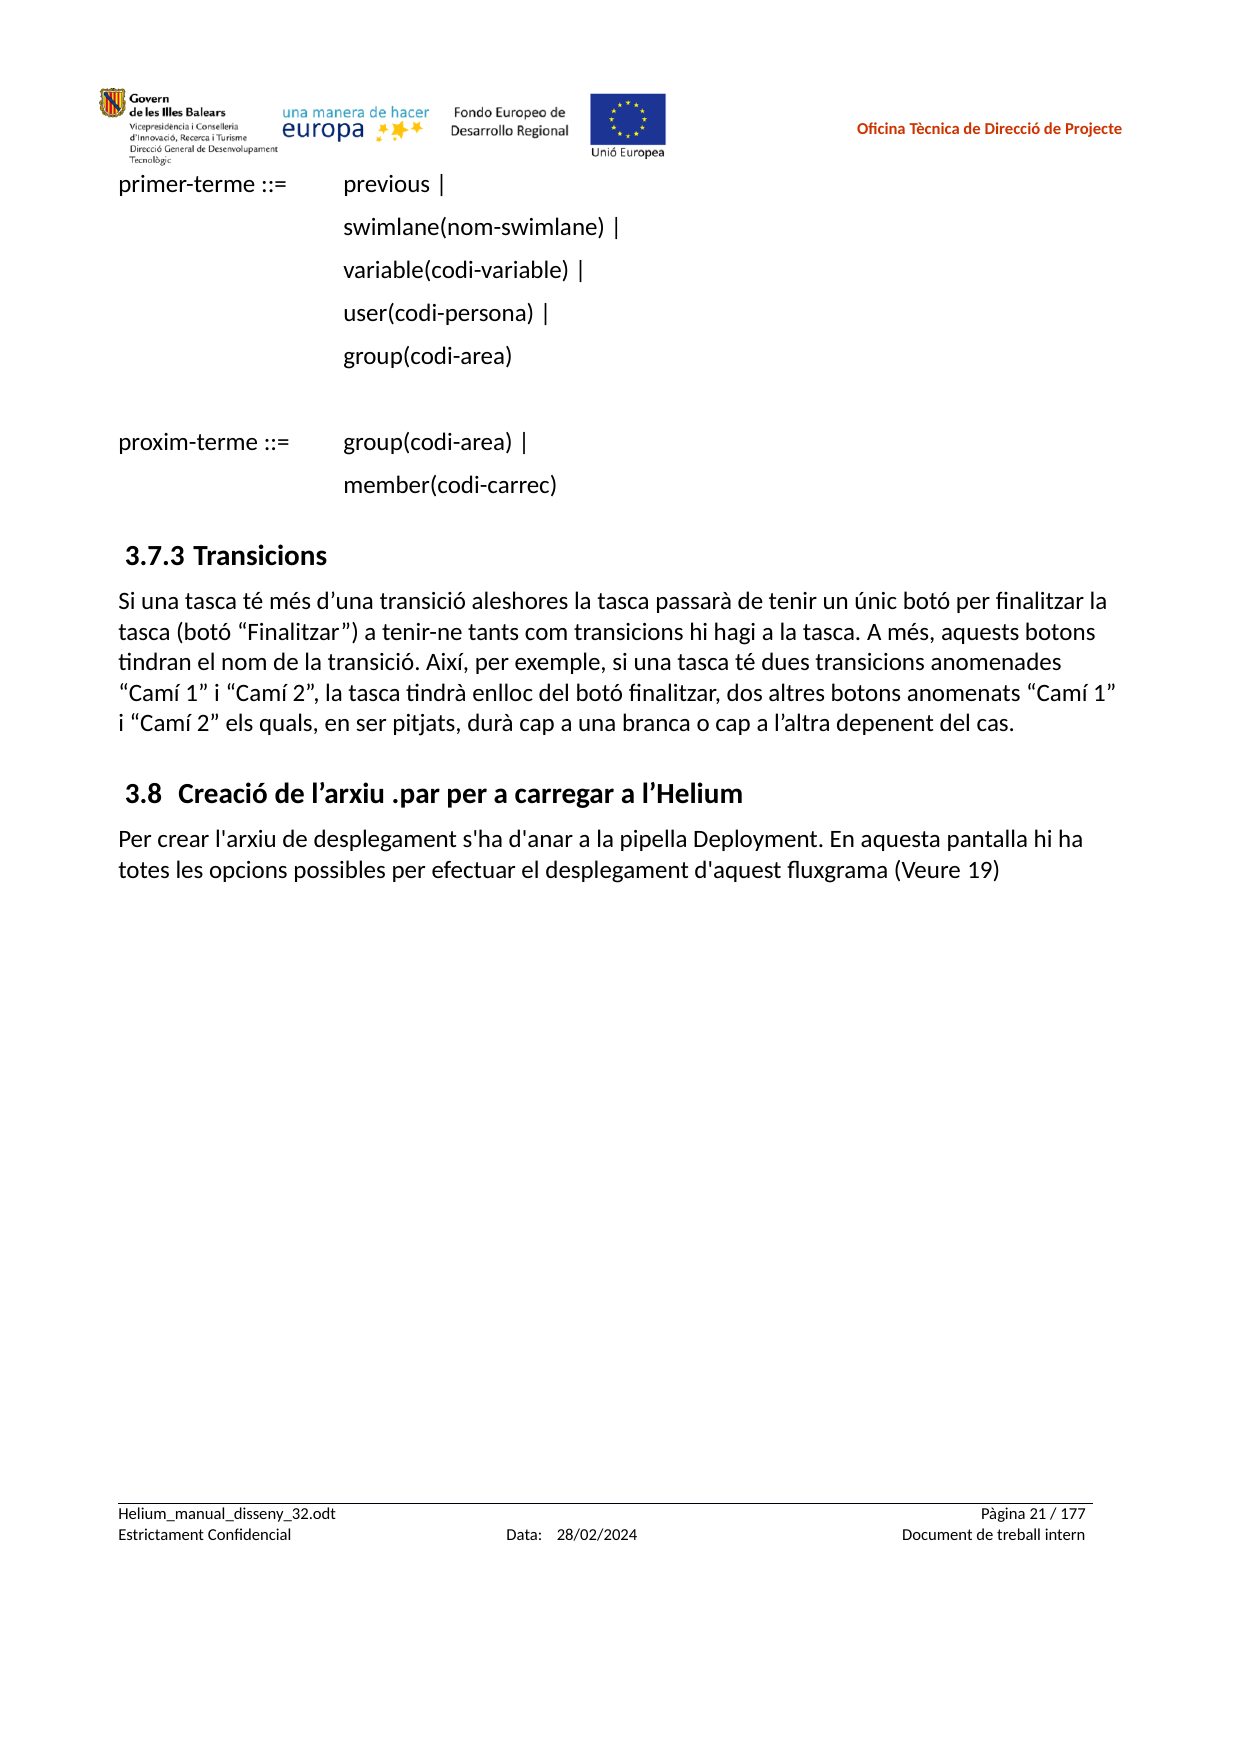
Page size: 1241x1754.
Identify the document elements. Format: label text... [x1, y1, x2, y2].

text user(codi-persona) | [118, 297, 1122, 327]
text member(codi-carrec) [118, 469, 1122, 499]
text group(codi-area) [118, 340, 1122, 371]
text proxim-terme ::= group(codi-area) | [118, 426, 1122, 457]
picture [99, 87, 668, 166]
text variable(codi-variable) | [118, 254, 1122, 284]
text Si una tasca té més d’una transició aleshores la tasca passarà de tenir un únic botó per finalitzar la tasca (botó “Finalitzar”) a tenir-ne tants com transicions hi hagi a la tasca. A més, aquests botons tindran el nom de la transició. Així, per exemple, si una tasca té dues transicions anomenades “Camí 1” i “Camí 2”, la tasca tindrà enlloc del botó finalitzar, dos altres botons anomenats “Camí 1” i “Camí 2” els quals, en ser pitjats, durà cap a una branca o cap a l’altra depenent del cas. [118, 585, 1122, 738]
text primer-terme ::= previous | [118, 168, 1122, 198]
text swimlane(nom-swimlane) | [118, 211, 1122, 241]
subtitle Creació de l’arxiu .par per a carregar a l’Helium [118, 775, 1122, 811]
subtitle Transicions [118, 537, 1122, 573]
text Per crear l'arxiu de desplegament s'ha d'anar a la pipella Deployment. En aquesta pantalla hi ha totes les opcions possibles per efectuar el desplegament d'aquest fluxgrama (Veure 19) [118, 823, 1122, 884]
